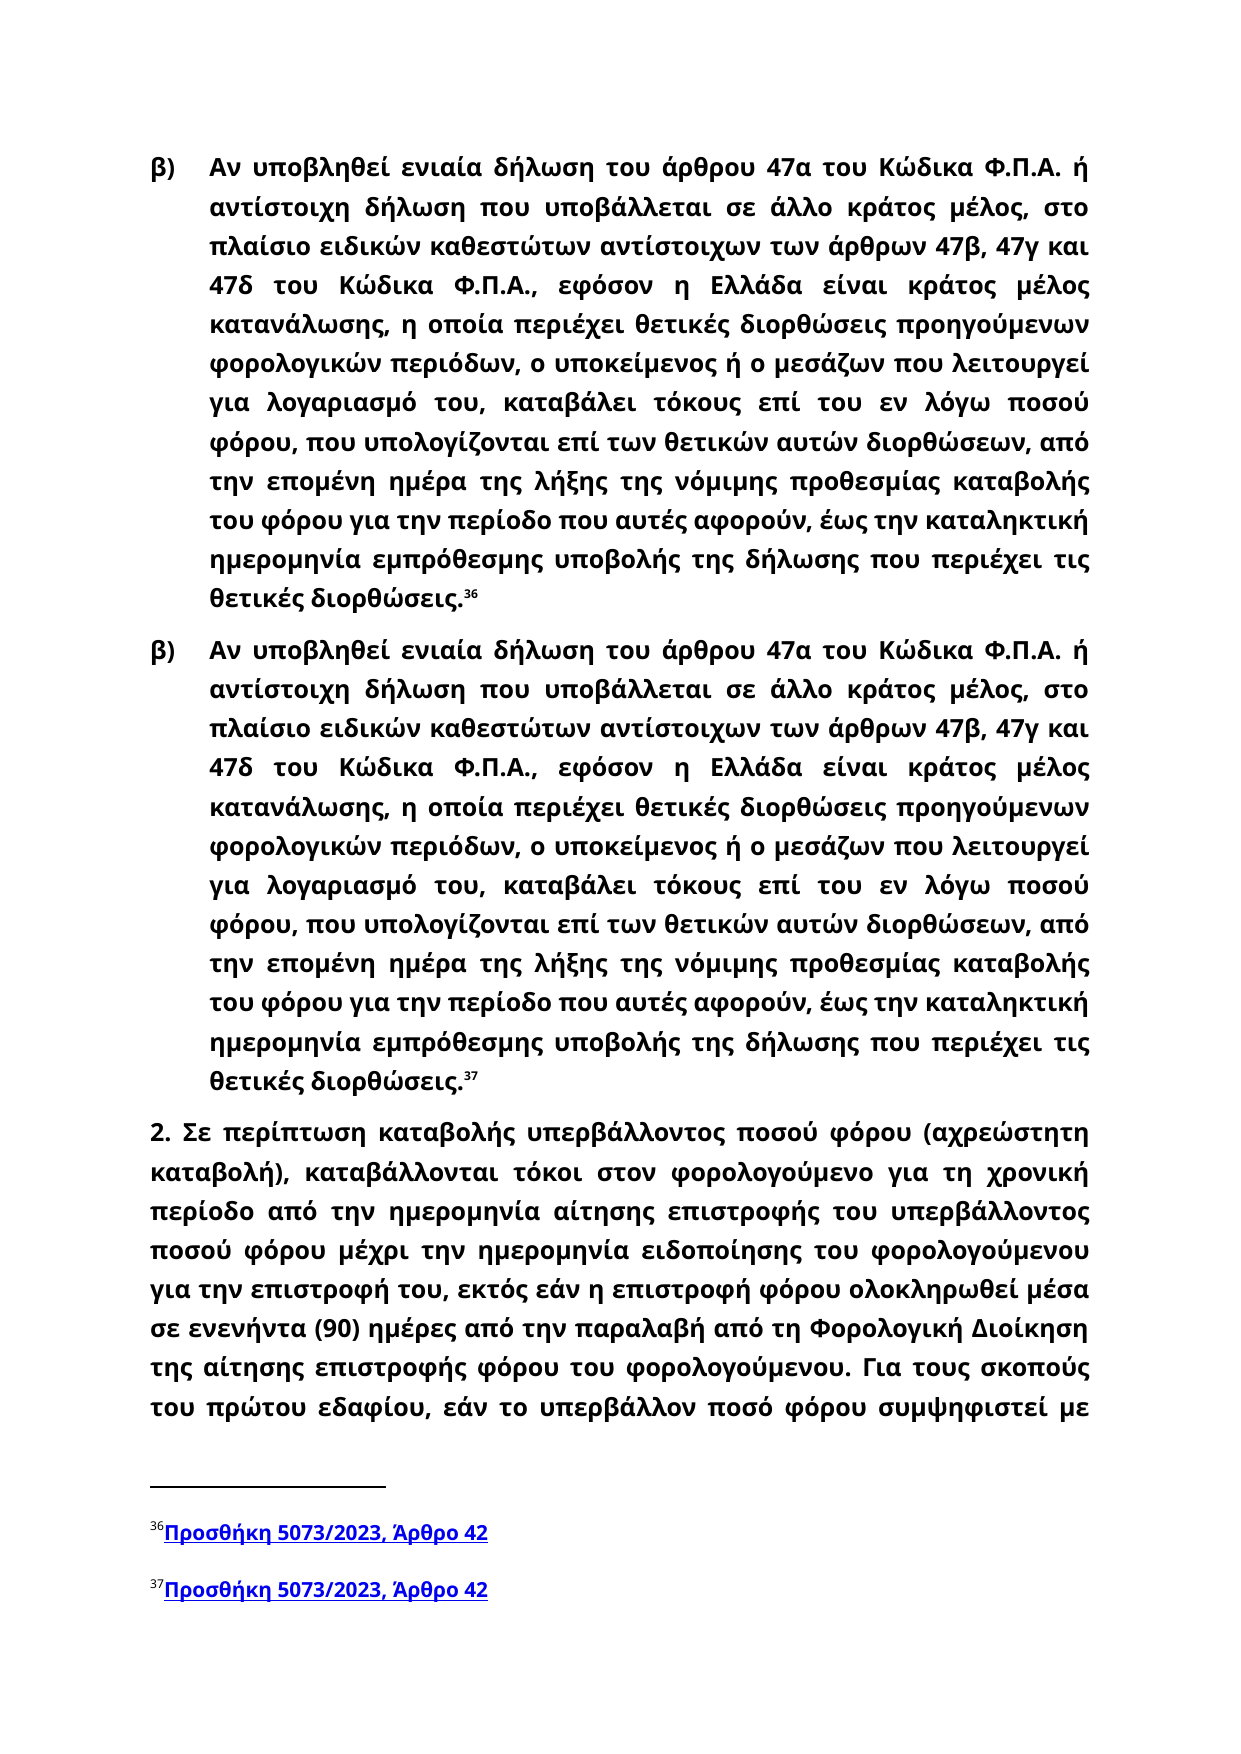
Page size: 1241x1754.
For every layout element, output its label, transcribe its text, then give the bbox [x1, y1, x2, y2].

text 2. Σε περίπτωση καταβολής υπερβάλλοντος ποσού φόρου (αχρεώστητη καταβολή), καταβάλλονται τόκοι στον φορολογούμενο για τη χρονική περίοδο από την ημερομηνία αίτησης επιστροφής του υπερβάλλοντος ποσού φόρου μέχρι την ημερομηνία ειδοποίησης του φορολογούμενου για την επιστροφή του, εκτός εάν η επιστροφή φόρου ολοκληρωθεί μέσα σε ενενήντα (90) ημέρες από την παραλαβή από τη Φορολογική Διοίκηση της αίτησης επιστροφής φόρου του φορολογούμενου. Για τους σκοπούς του πρώτου εδαφίου, εάν το υπερβάλλον ποσό φόρου συμψηφιστεί με [150, 1115, 1090, 1423]
text Προσθήκη 5073/2023, Άρθρο 42 [150, 1576, 1090, 1604]
text Προσθήκη 5073/2023, Άρθρο 42 [150, 1518, 1090, 1546]
list β) Αν υποβληθεί ενιαία δήλωση του άρθρου 47α του Κώδικα Φ.Π.Α. ή αντίστοιχη δήλωση που υποβάλλεται σε άλλο κράτος μέλος, στο πλαίσιο ειδικών καθεστώτων αντίστοιχων των άρθρων 47β, 47γ και 47δ του Κώδικα Φ.Π.Α., εφόσον η Ελλάδα είναι κράτος μέλος κατανάλωσης, η οποία περιέχει θετικές διορθώσεις προηγούμενων φορολογικών περιόδων, ο υποκείμενος ή ο μεσάζων που λειτουργεί για λογαριασμό του, καταβάλει τόκους επί του εν λόγω ποσού φόρου, που υπολογίζονται επί των θετικών αυτών διορθώσεων, από την επομένη ημέρα της λήξης της νόμιμης προθεσμίας καταβολής του φόρου για την περίοδο που αυτές αφορούν, έως την καταληκτική ημερομηνία εμπρόθεσμης υποβολής της δήλωσης που περιέχει τις θετικές διορθώσεις. [150, 150, 1090, 615]
list β) Αν υποβληθεί ενιαία δήλωση του άρθρου 47α του Κώδικα Φ.Π.Α. ή αντίστοιχη δήλωση που υποβάλλεται σε άλλο κράτος μέλος, στο πλαίσιο ειδικών καθεστώτων αντίστοιχων των άρθρων 47β, 47γ και 47δ του Κώδικα Φ.Π.Α., εφόσον η Ελλάδα είναι κράτος μέλος κατανάλωσης, η οποία περιέχει θετικές διορθώσεις προηγούμενων φορολογικών περιόδων, ο υποκείμενος ή ο μεσάζων που λειτουργεί για λογαριασμό του, καταβάλει τόκους επί του εν λόγω ποσού φόρου, που υπολογίζονται επί των θετικών αυτών διορθώσεων, από την επομένη ημέρα της λήξης της νόμιμης προθεσμίας καταβολής του φόρου για την περίοδο που αυτές αφορούν, έως την καταληκτική ημερομηνία εμπρόθεσμης υποβολής της δήλωσης που περιέχει τις θετικές διορθώσεις. [150, 632, 1090, 1097]
